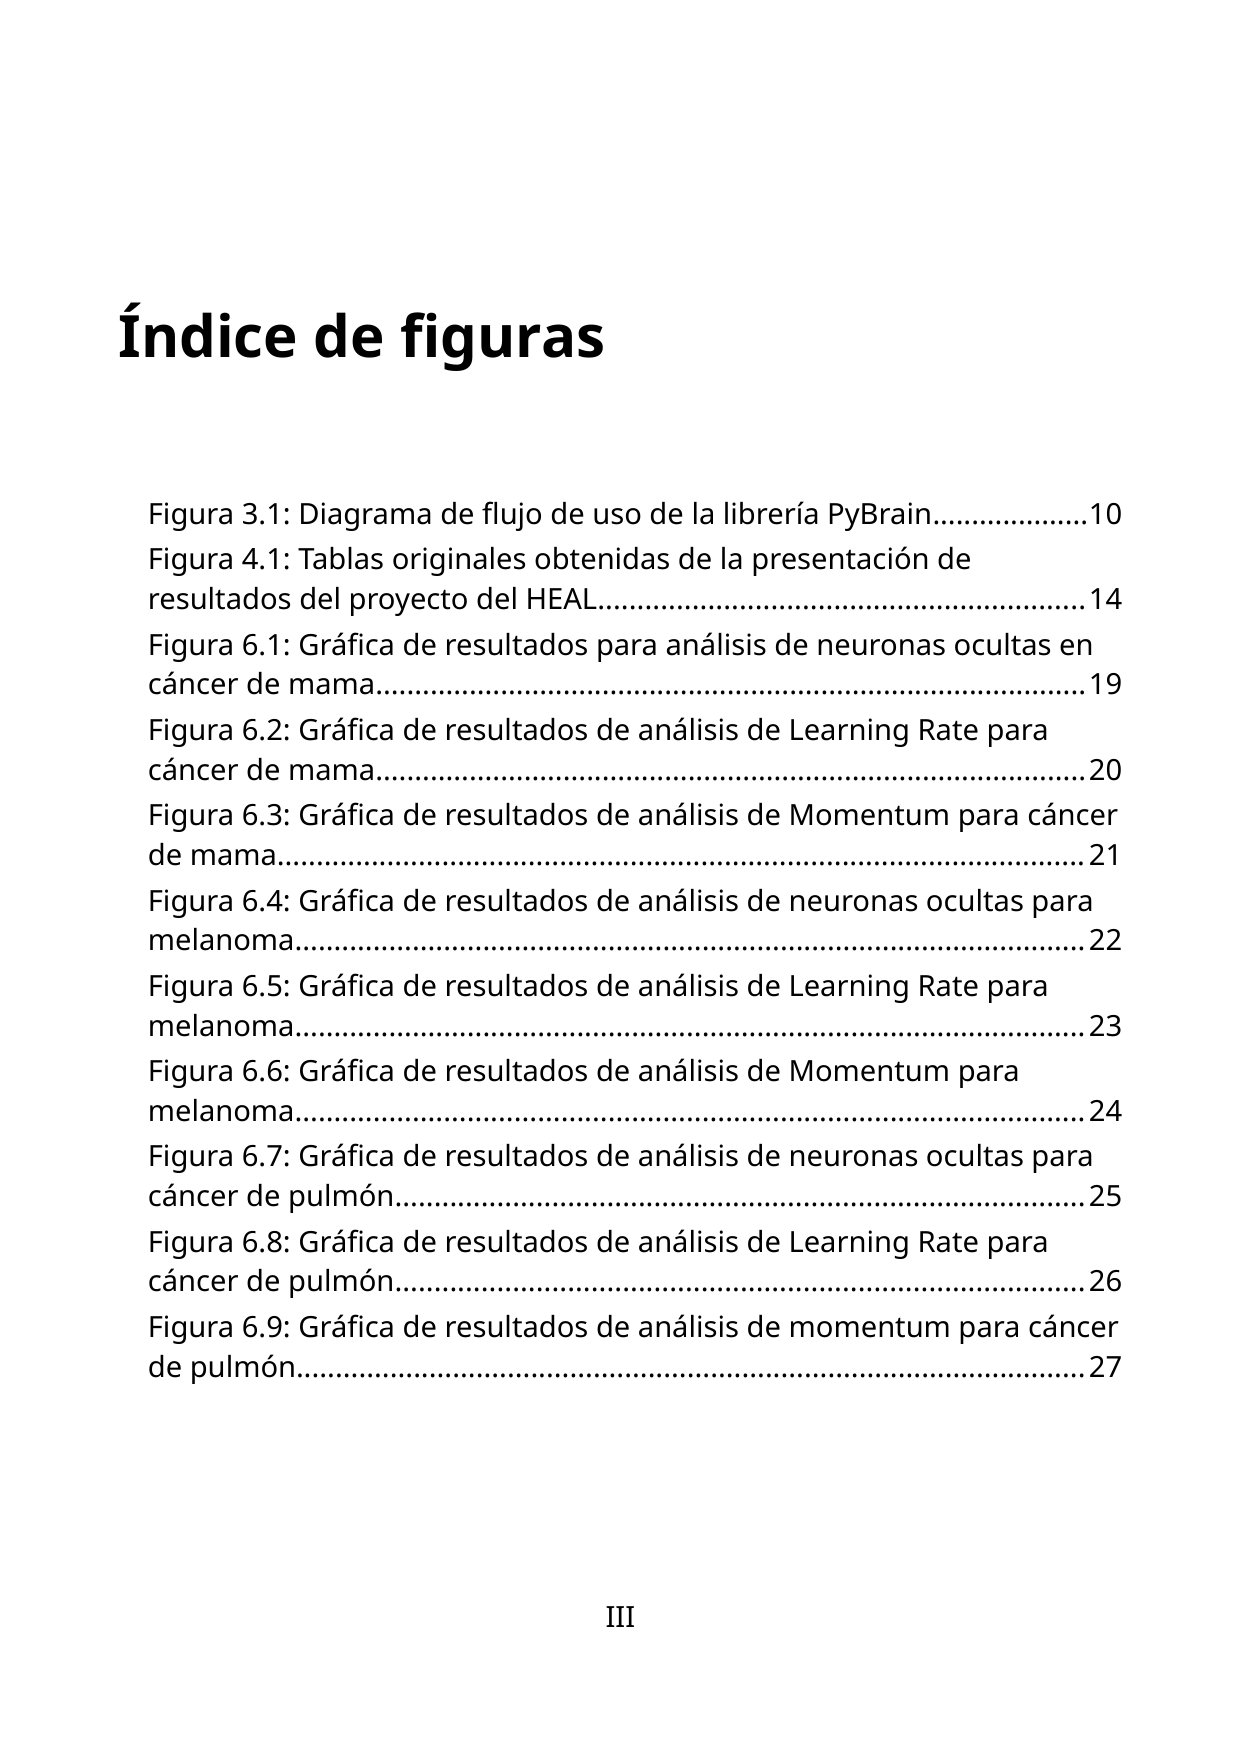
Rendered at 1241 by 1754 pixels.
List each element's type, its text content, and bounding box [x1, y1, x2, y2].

text Figura 6.4: Gráfica de resultados de análisis de neuronas ocultas para melanoma 22 [148, 880, 1122, 959]
text Figura 6.9: Gráfica de resultados de análisis de momentum para cáncer de pulmón 27 [148, 1306, 1122, 1386]
text Figura 6.5: Gráfica de resultados de análisis de Learning Rate para melanoma 23 [148, 965, 1122, 1044]
subtitle Índice de figuras [118, 295, 1122, 375]
text Figura 6.8: Gráfica de resultados de análisis de Learning Rate para cáncer de pulmón 26 [148, 1221, 1122, 1300]
text Figura 6.2: Gráfica de resultados de análisis de Learning Rate para cáncer de mama 20 [148, 709, 1122, 788]
text Figura 6.6: Gráfica de resultados de análisis de Momentum para melanoma 24 [148, 1050, 1122, 1130]
text Figura 6.7: Gráfica de resultados de análisis de neuronas ocultas para cáncer de pulmón 25 [148, 1136, 1122, 1215]
text Figura 6.3: Gráfica de resultados de análisis de Momentum para cáncer de mama 21 [148, 794, 1122, 874]
text Figura 4.1: Tablas originales obtenidas de la presentación de resultados del proyecto del HEAL 14 [148, 538, 1122, 618]
text Figura 6.1: Gráfica de resultados para análisis de neuronas ocultas en cáncer de mama 19 [148, 624, 1122, 703]
text Figura 3.1: Diagrama de flujo de uso de la librería PyBrain 10 [148, 493, 1122, 533]
